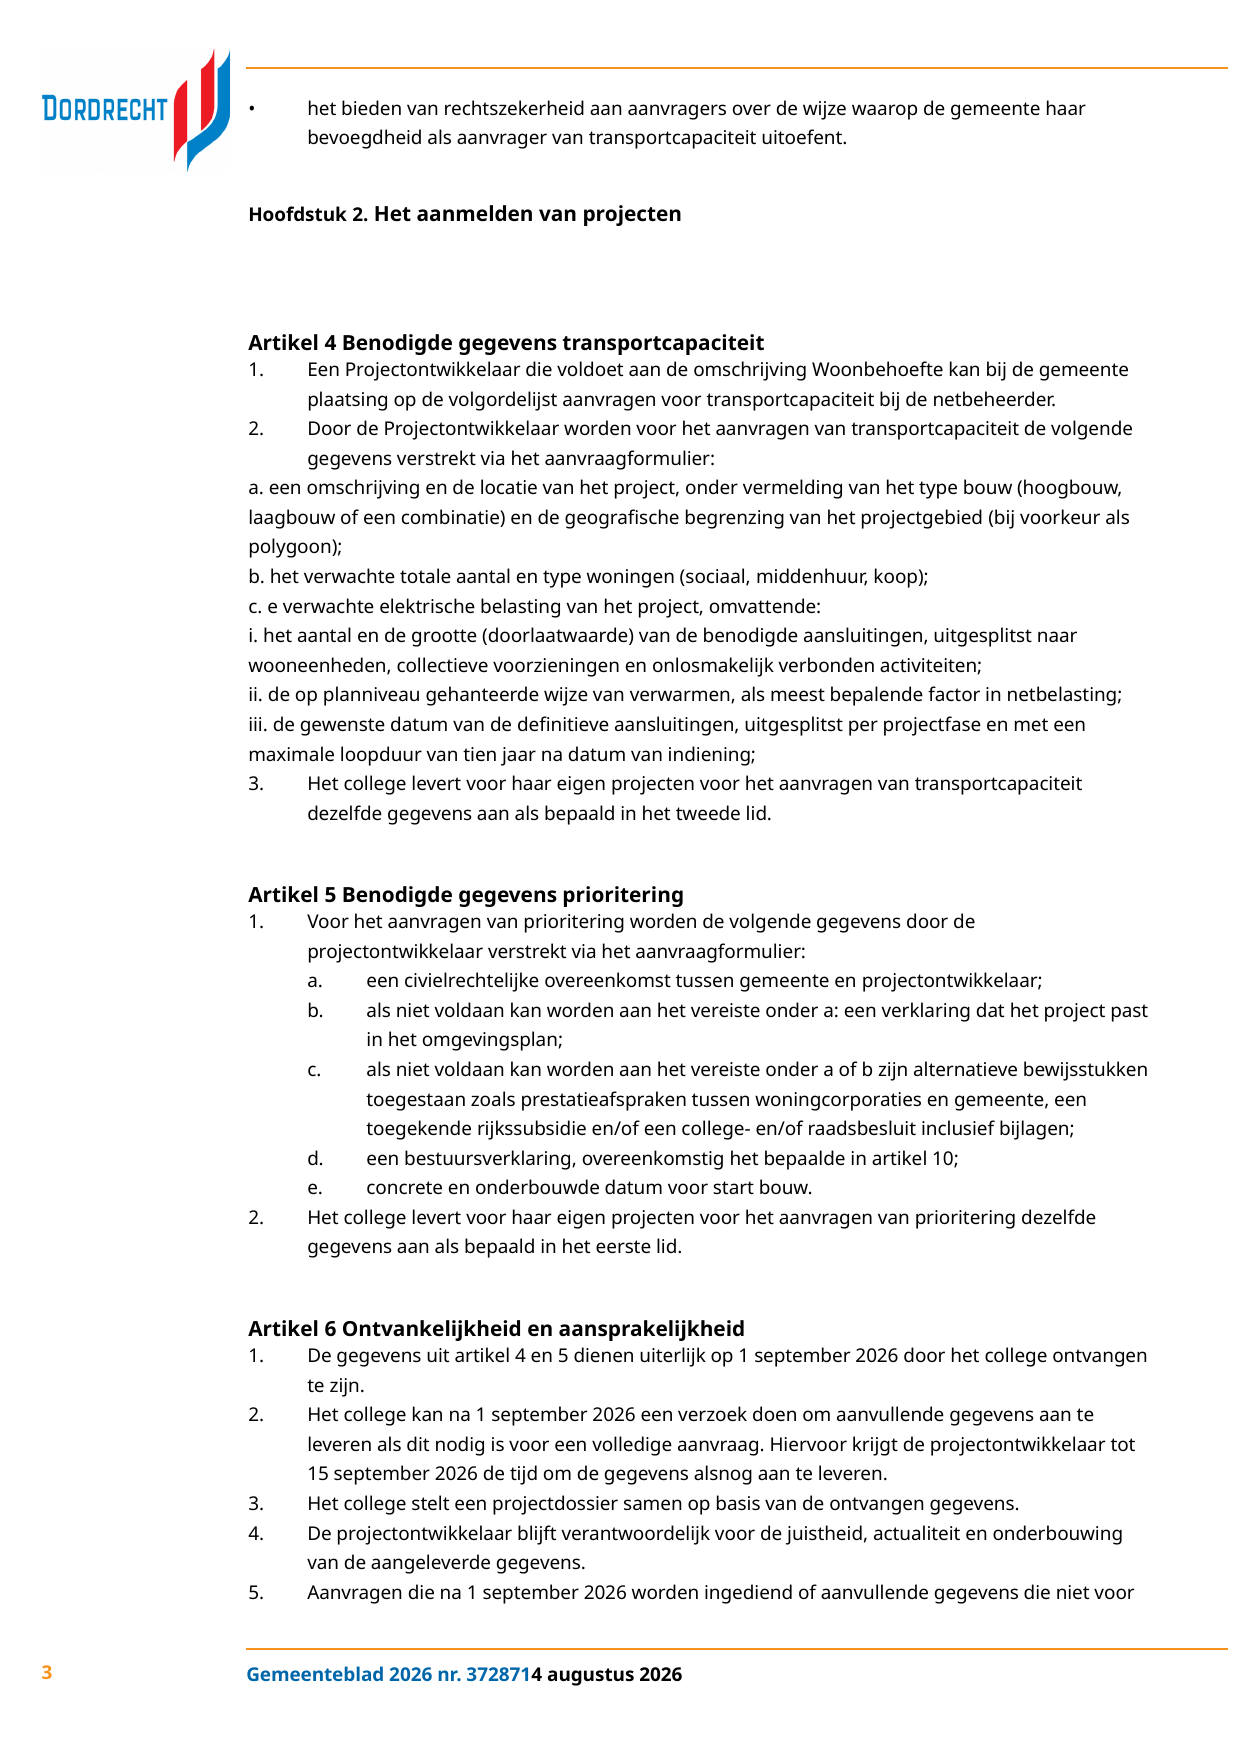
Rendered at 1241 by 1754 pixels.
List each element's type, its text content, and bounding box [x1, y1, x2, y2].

picture [41, 47, 231, 172]
list Een Projectontwikkelaar die voldoet aan de omschrijving Woonbehoefte kan bij de gemeente plaatsing op de volgordelijst aanvragen voor transportcapaciteit bij de netbeheerder. [248, 356, 1152, 411]
list Het college stelt een projectdossier samen op basis van de ontvangen gegevens. [248, 1490, 1152, 1516]
text a. een omschrijving en de locatie van het project, onder vermelding van het type bouw (hoogbouw, laagbouw of een combinatie) en de geografische begrenzing van het projectgebied (bij voorkeur als polygoon); [248, 474, 1152, 559]
text c. e verwachte elektrische belasting van het project, omvattende: [248, 593, 1152, 618]
text Artikel 4 Benodigde gegevens transportcapaciteit [248, 328, 1152, 356]
list als niet voldaan kan worden aan het vereiste onder a: een verklaring dat het project past in het omgevingsplan; [307, 997, 1152, 1052]
text i. het aantal en de grootte (doorlaatwaarde) van de benodigde aansluitingen, uitgesplitst naar wooneenheden, collectieve voorzieningen en onlosmakelijk verbonden activiteiten; [248, 622, 1152, 678]
text iii. de gewenste datum van de definitieve aansluitingen, uitgesplitst per projectfase en met een maximale loopduur van tien jaar na datum van indiening; [248, 711, 1152, 766]
list het bieden van rechtszekerheid aan aanvragers over de wijze waarop de gemeente haar bevoegdheid als aanvrager van transportcapaciteit uitoefent. [248, 95, 1152, 150]
list concrete en onderbouwde datum voor start bouw. [307, 1174, 1152, 1200]
list Door de Projectontwikkelaar worden voor het aanvragen van transportcapaciteit de volgende gegevens verstrekt via het aanvraagformulier: [248, 415, 1152, 471]
list Aanvragen die na 1 september 2026 worden ingediend of aanvullende gegevens die niet voor [248, 1579, 1152, 1604]
text Artikel 6 Ontvankelijkheid en aansprakelijkheid [248, 1314, 1152, 1342]
text ii. de op planniveau gehanteerde wijze van verwarmen, als meest bepalende factor in netbelasting; [248, 682, 1152, 707]
list De projectontwikkelaar blijft verantwoordelijk voor de juistheid, actualiteit en onderbouwing van de aangeleverde gegevens. [248, 1520, 1152, 1575]
list Het college kan na 1 september 2026 een verzoek doen om aanvullende gegevens aan te leveren als dit nodig is voor een volledige aanvraag. Hiervoor krijgt de projectontwikkelaar tot 15 september 2026 de tijd om de gegevens alsnog aan te leveren. [248, 1401, 1152, 1486]
list als niet voldaan kan worden aan het vereiste onder a of b zijn alternatieve bewijsstukken toegestaan zoals prestatieafspraken tussen woningcorporaties en gemeente, een toegekende rijkssubsidie en/of een college- en/of raadsbesluit inclusief bijlagen; [307, 1056, 1152, 1141]
list De gegevens uit artikel 4 en 5 dienen uiterlijk op 1 september 2026 door het college ontvangen te zijn. [248, 1342, 1152, 1397]
text Hoofdstuk 2. Het aanmelden van projecten [248, 199, 1152, 228]
list Voor het aanvragen van prioritering worden de volgende gegevens door de projectontwikkelaar verstrekt via het aanvraagformulier: [248, 908, 1152, 964]
text Artikel 5 Benodigde gegevens prioritering [248, 880, 1152, 908]
list een civielrechtelijke overeenkomst tussen gemeente en projectontwikkelaar; [307, 967, 1152, 993]
text b. het verwachte totale aantal en type woningen (sociaal, middenhuur, koop); [248, 563, 1152, 589]
list een bestuursverklaring, overeenkomstig het bepaalde in artikel 10; [307, 1145, 1152, 1171]
list Het college levert voor haar eigen projecten voor het aanvragen van prioritering dezelfde gegevens aan als bepaald in het eerste lid. [248, 1204, 1152, 1259]
list Het college levert voor haar eigen projecten voor het aanvragen van transportcapaciteit dezelfde gegevens aan als bepaald in het tweede lid. [248, 770, 1152, 826]
